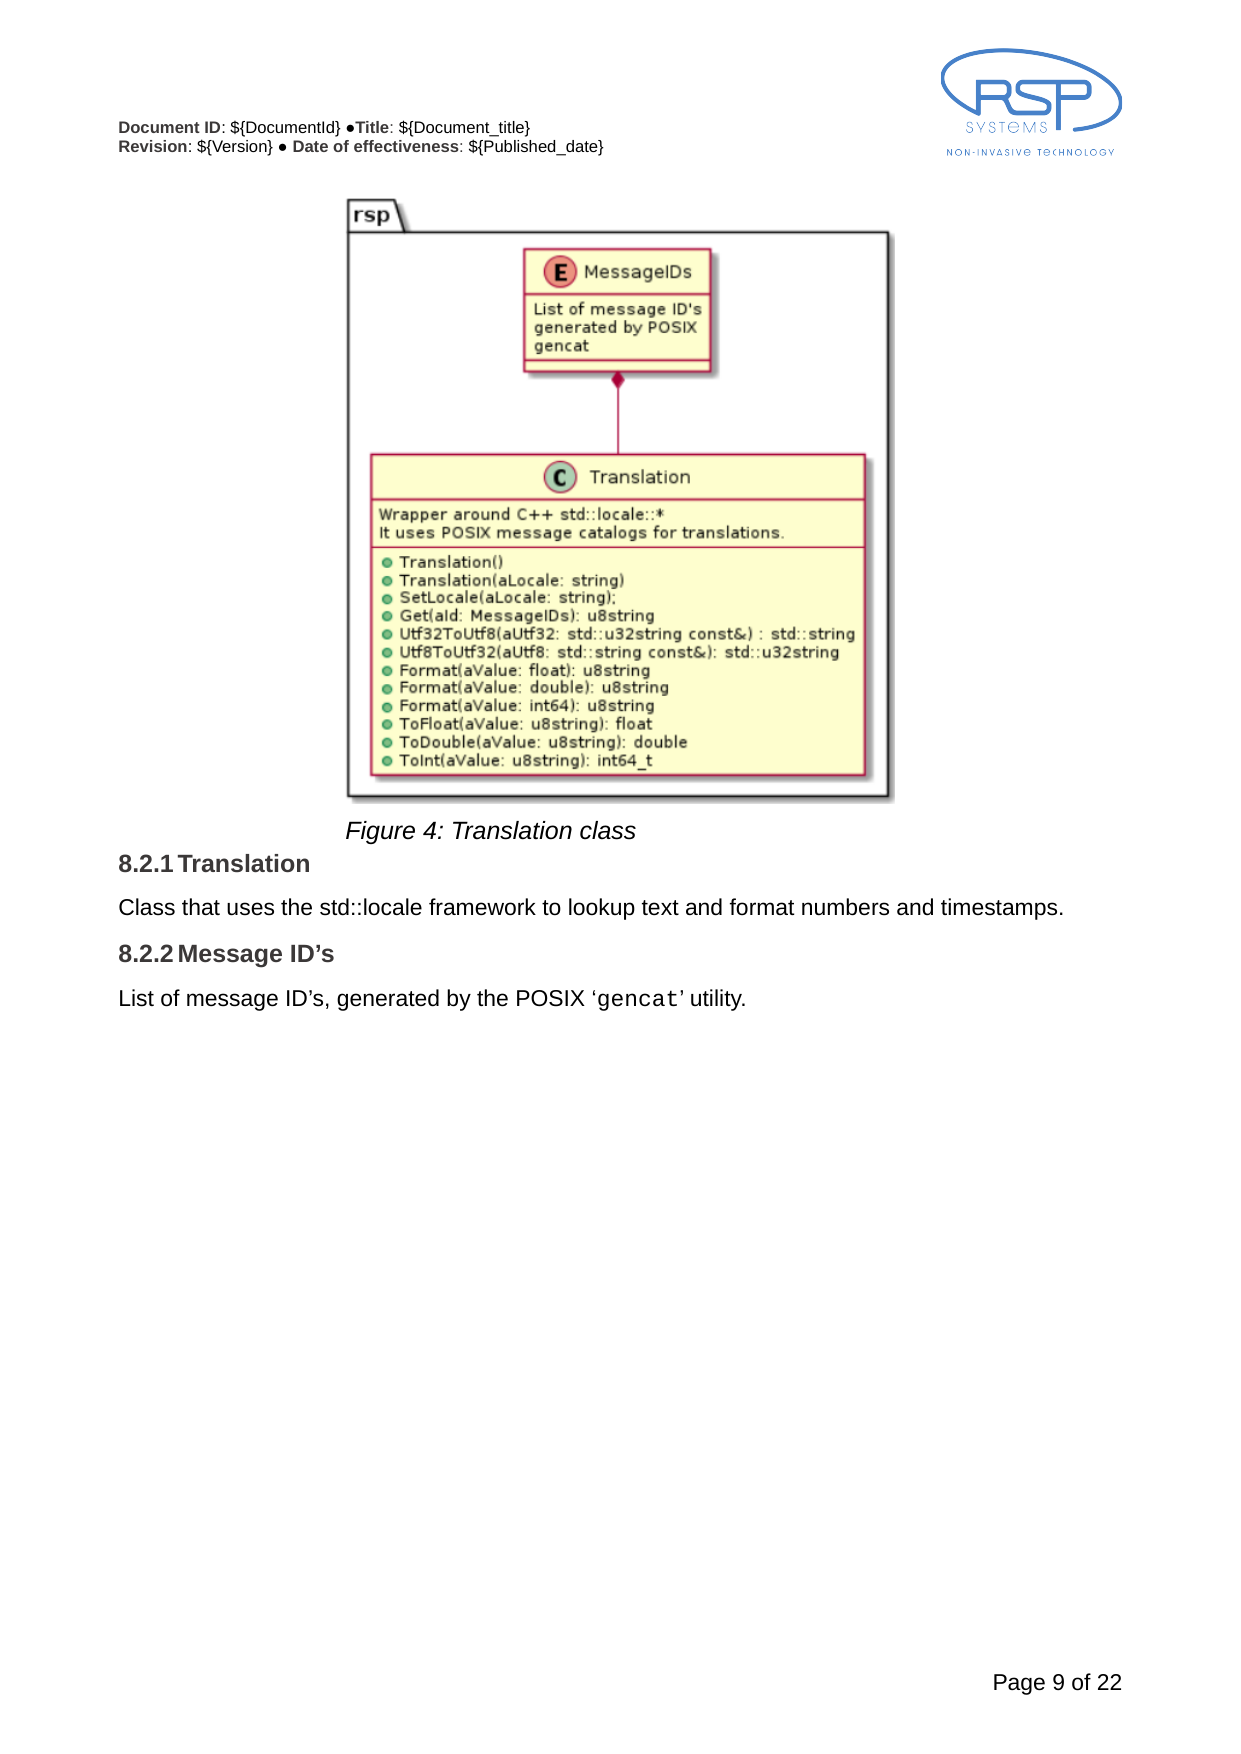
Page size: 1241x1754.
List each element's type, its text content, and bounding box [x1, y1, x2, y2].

picture [345, 198, 895, 804]
list Figure 4: Translation class [345, 804, 895, 844]
subtitle Message ID’s [118, 939, 1122, 968]
subtitle Translation [118, 186, 1122, 877]
picture [941, 48, 1123, 156]
text Class that uses the std::locale framework to lookup text and format numbers and timestamps. [118, 894, 1122, 921]
text List of message ID’s, generated by the POSIX ‘gencat’ utility. [118, 984, 1122, 1013]
